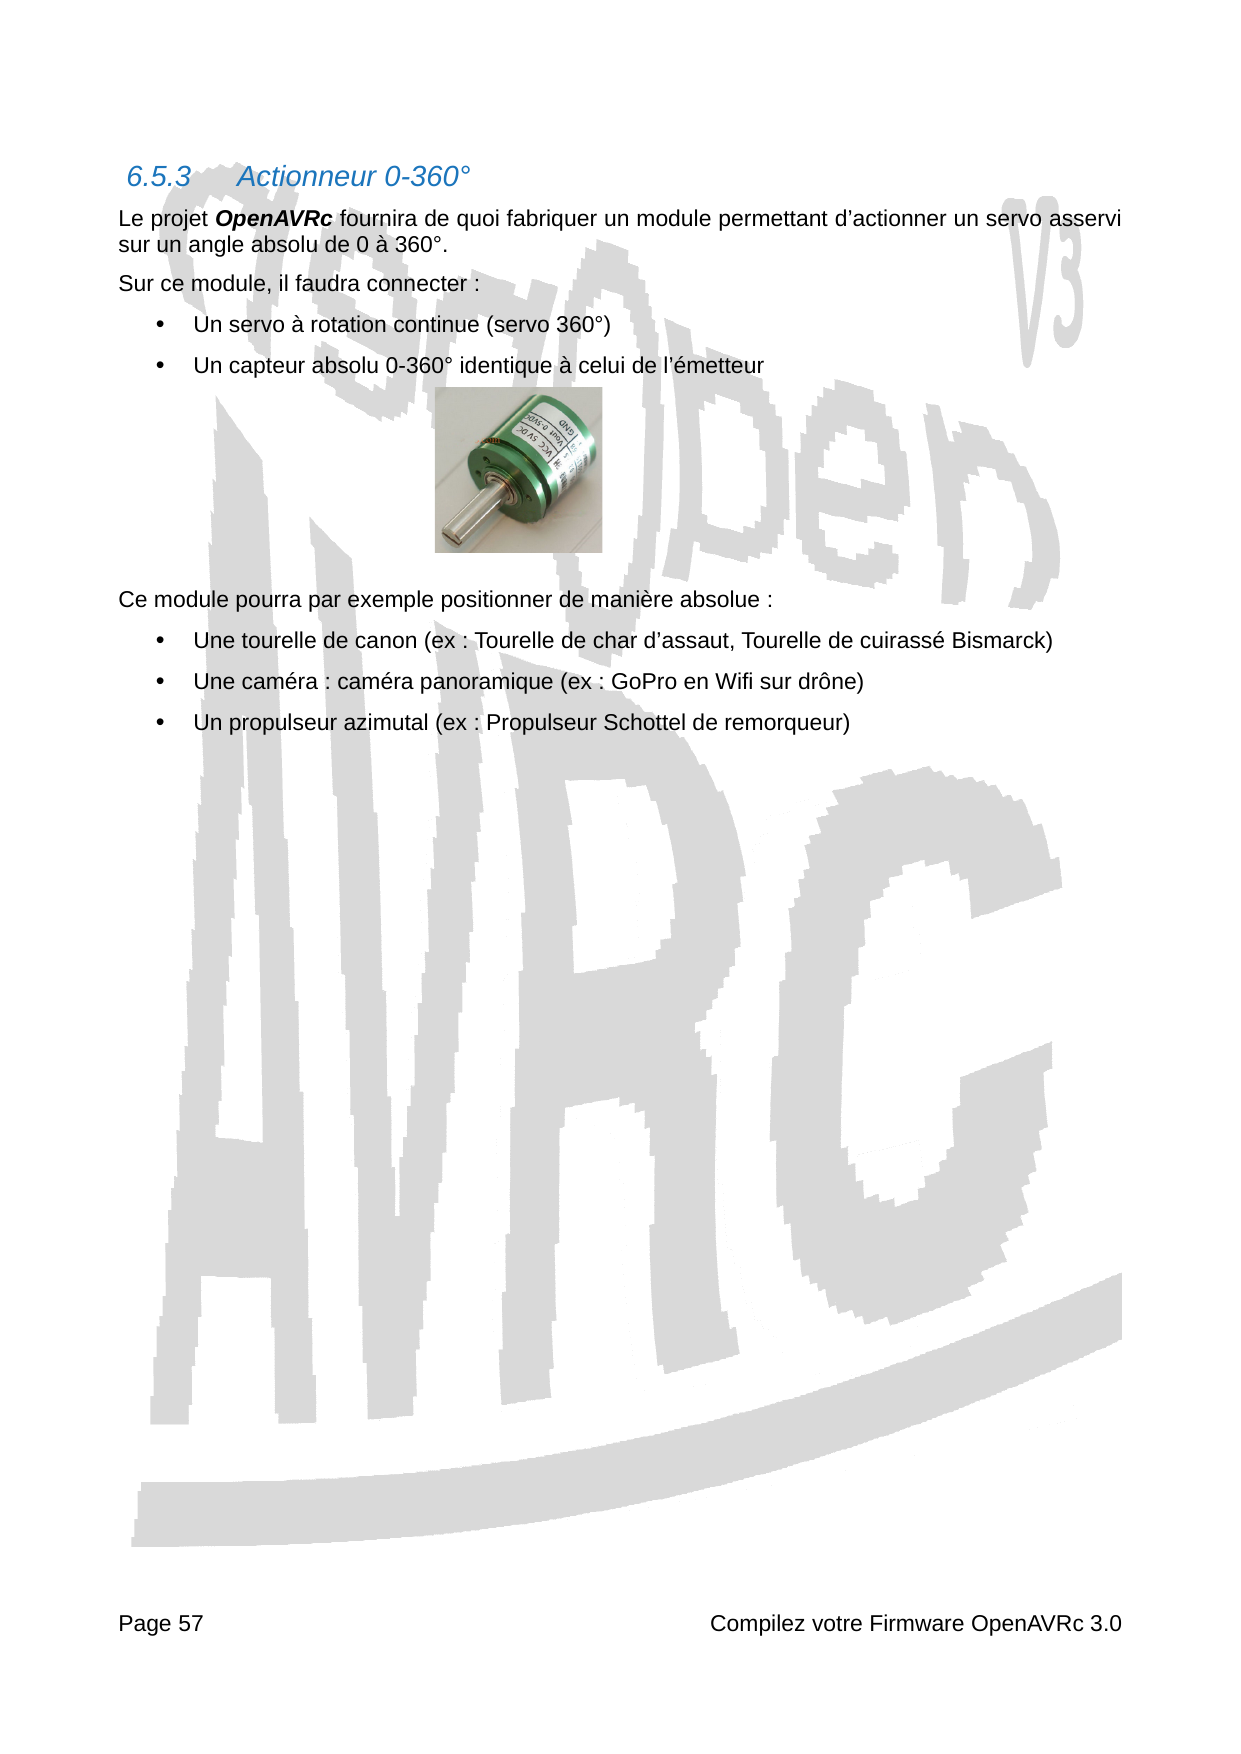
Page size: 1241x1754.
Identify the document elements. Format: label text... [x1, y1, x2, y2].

list Une tourelle de canon (ex : Tourelle de char d’assaut, Tourelle de cuirassé Bismarck) [156, 625, 1122, 653]
picture [434, 387, 603, 553]
list Un propulseur azimutal (ex : Propulseur Schottel de remorqueur) [156, 707, 1122, 736]
list Un servo à rotation continue (servo 360°) [156, 309, 1122, 338]
list Un capteur absolu 0-360° identique à celui de l’émetteur [156, 350, 1122, 379]
list Une caméra : caméra panoramique (ex : GoPro en Wifi sur drône) [156, 666, 1122, 695]
text Le projet OpenAVRc fournira de quoi fabriquer un module permettant d’actionner un servo asservi sur un angle absolu de 0 à 360°. [118, 205, 1122, 258]
text Ce module pourra par exemple positionner de manière absolue : [118, 586, 1122, 612]
text Sur ce module, il faudra connecter : [118, 270, 1122, 297]
subtitle Actionneur 0-360° [118, 159, 1122, 193]
